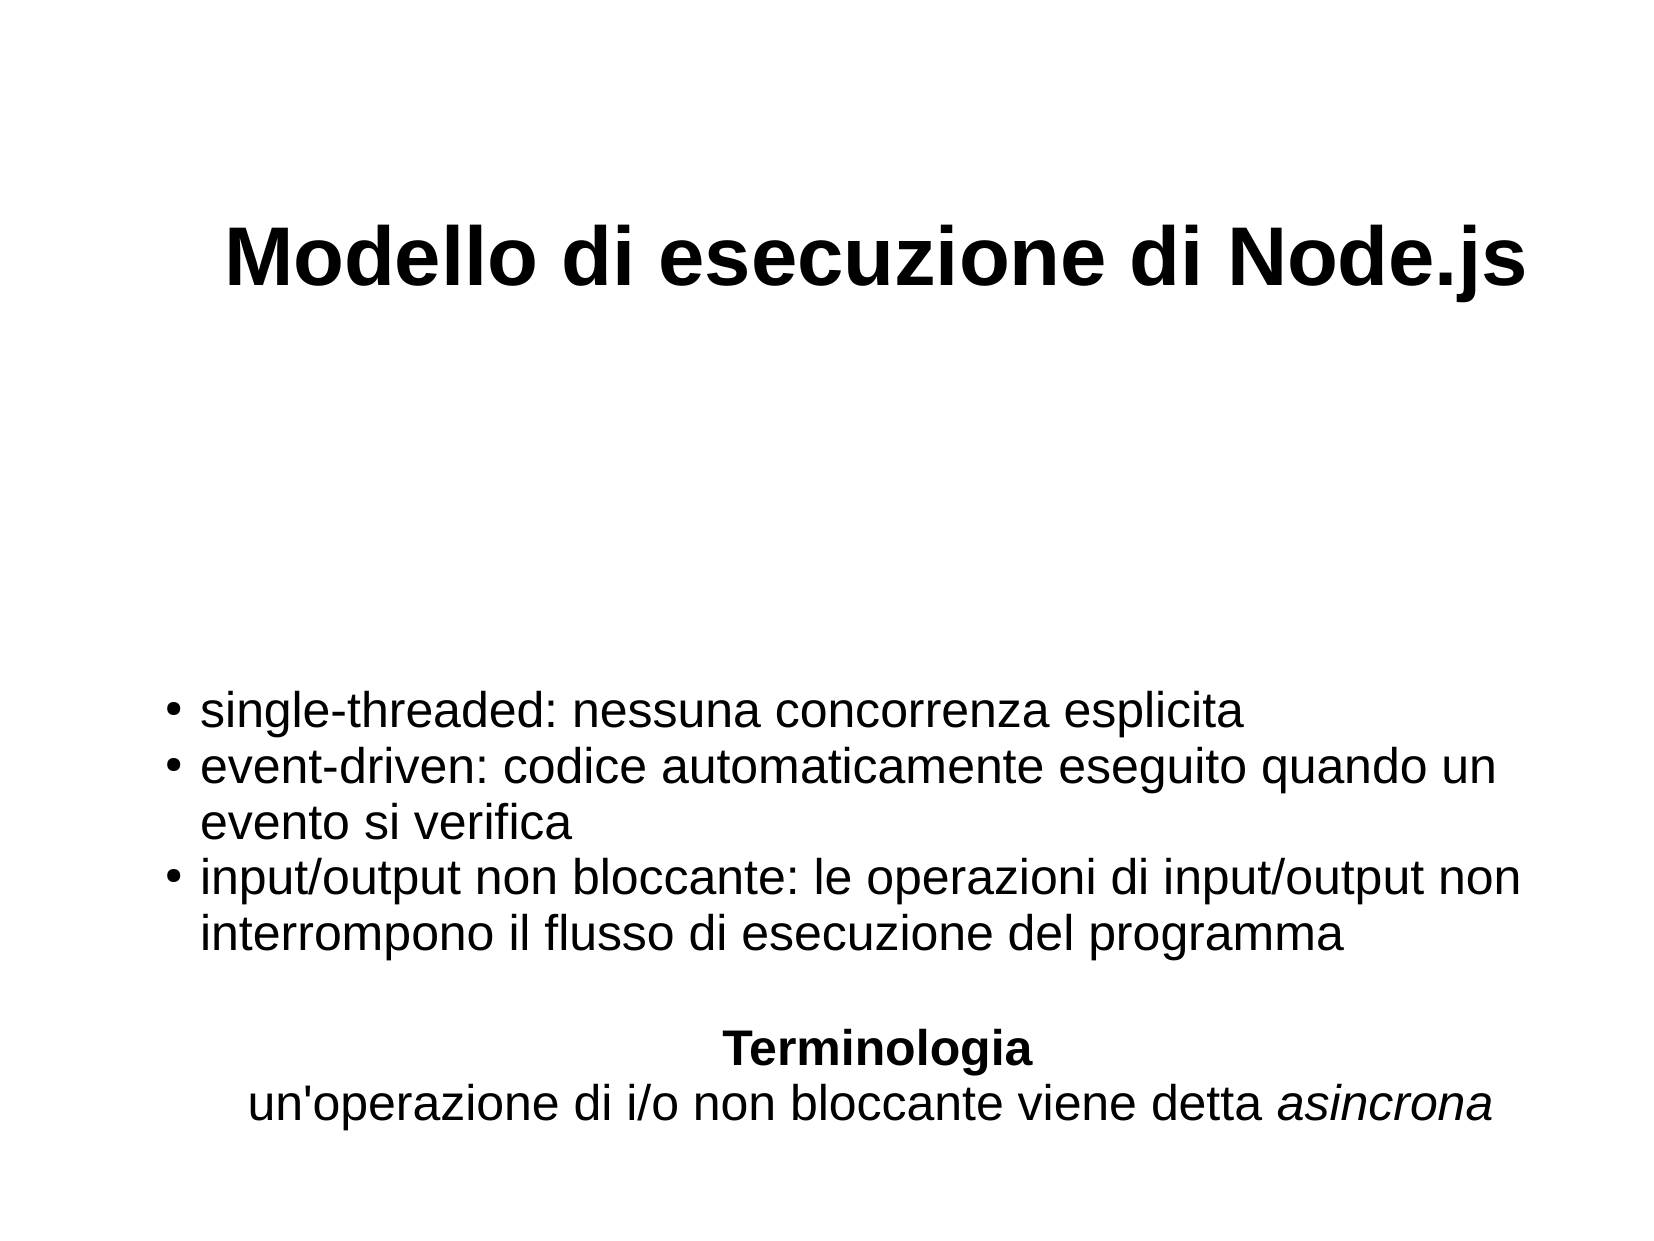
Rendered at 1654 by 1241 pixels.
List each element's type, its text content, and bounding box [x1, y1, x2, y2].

text_box single-threaded: nessuna concorrenza esplicita event-driven: codice automaticamente eseguito quando un evento si verifica input/output non bloccante: le operazioni di input/output non interrompono il flusso di esecuzione del programma [150, 675, 1606, 969]
text_box Terminologia un'operazione di i/o non bloccante viene detta asincrona [150, 1012, 1606, 1157]
text_box Modello di esecuzione di Node.js [188, 208, 1565, 302]
